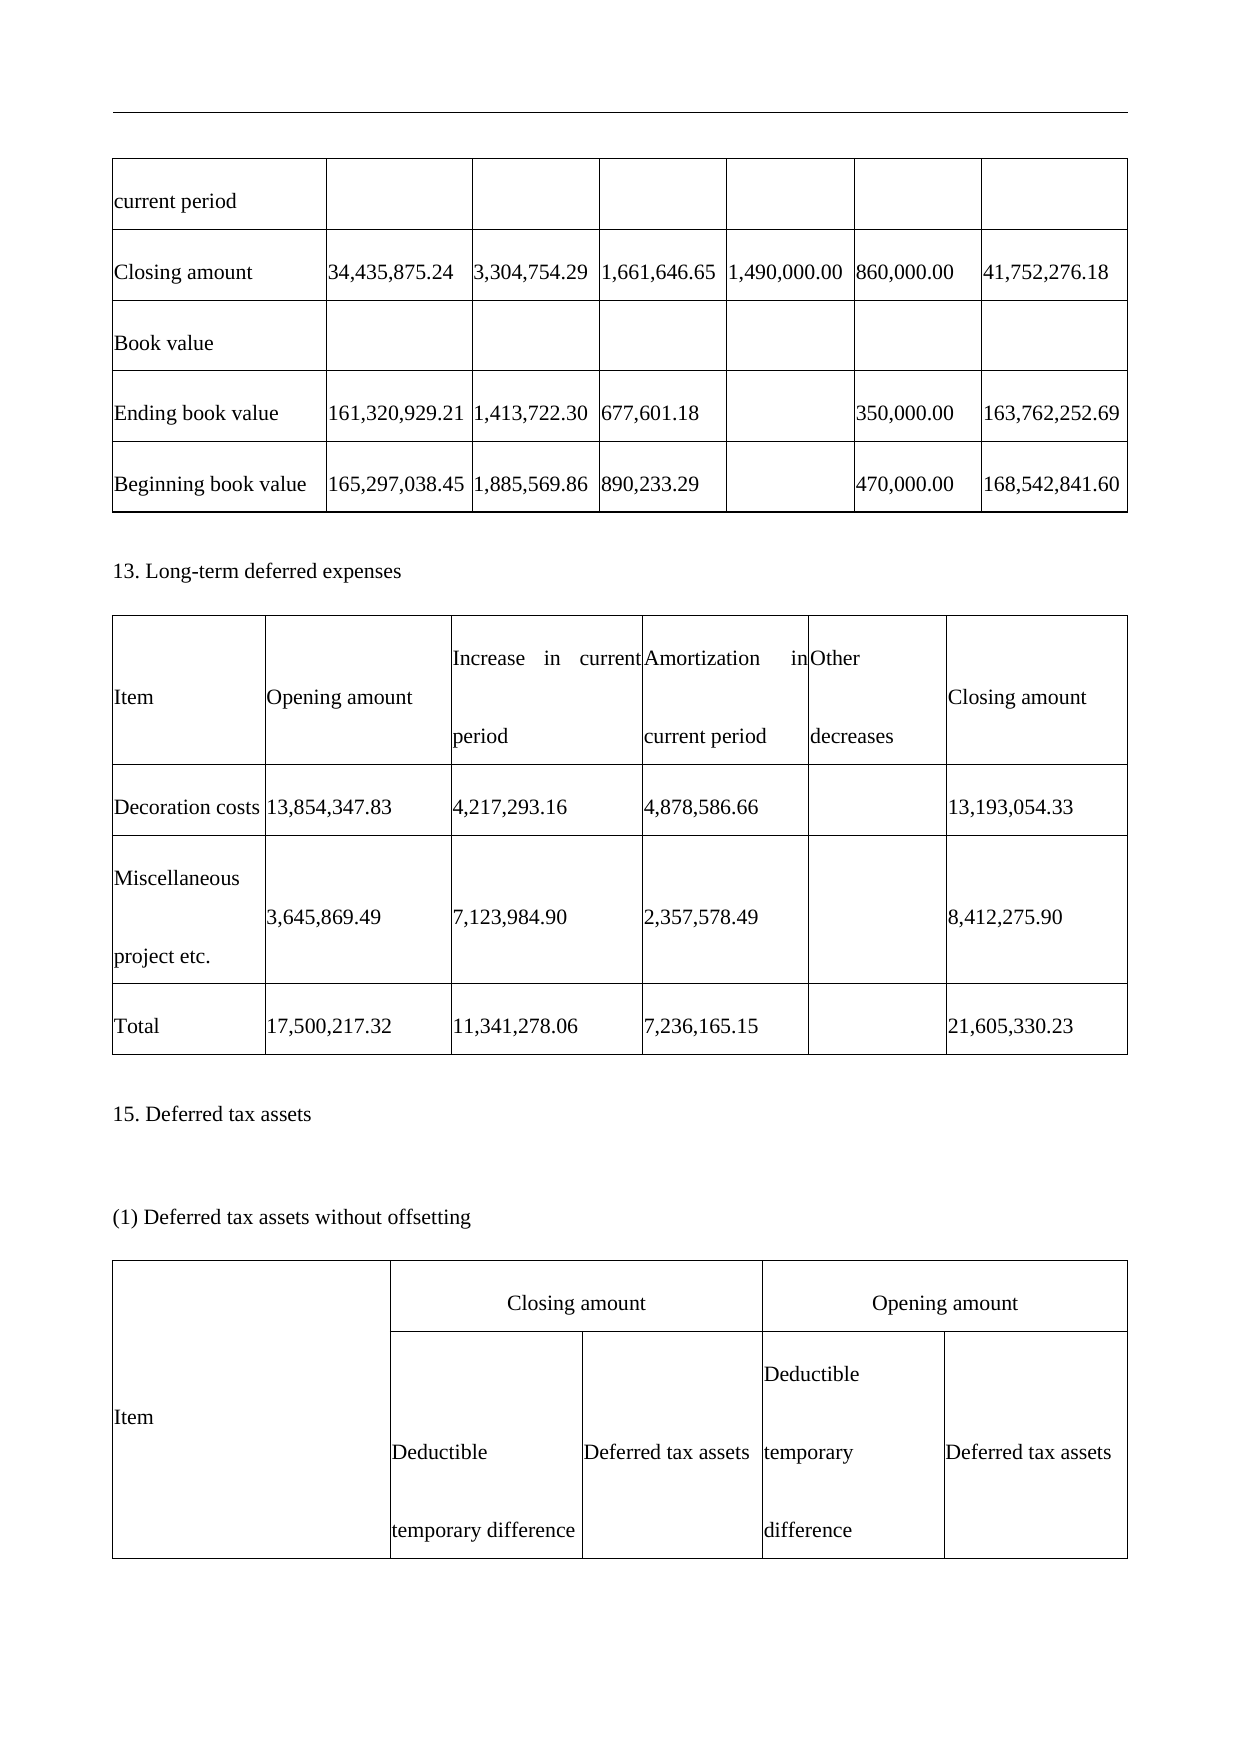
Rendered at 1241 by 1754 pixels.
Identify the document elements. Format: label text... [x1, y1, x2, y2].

table_cell [727, 159, 854, 229]
table_cell 13,193,054.33 [947, 765, 1127, 834]
table_cell Deductible temporary difference [391, 1332, 582, 1558]
table_cell [855, 301, 981, 370]
table_cell 470,000.00 [855, 442, 981, 511]
table_cell [327, 301, 472, 370]
table_header Increase in current period [452, 616, 642, 764]
table_cell Deferred tax assets [583, 1332, 762, 1558]
text 13. Long-term deferred expenses [112, 529, 1128, 592]
table_cell 3,645,869.49 [266, 836, 451, 983]
table_cell [327, 159, 472, 229]
table_cell 165,297,038.45 [327, 442, 472, 511]
table_cell Ending book value [113, 371, 326, 441]
table_cell [809, 984, 946, 1054]
table_header Opening amount [763, 1261, 1127, 1331]
table_cell Deferred tax assets [945, 1332, 1127, 1558]
table_cell Total [113, 984, 265, 1054]
table_cell [727, 442, 854, 511]
table_header Closing amount [947, 616, 1127, 764]
table_cell 168,542,841.60 [982, 442, 1127, 511]
table_cell 1,885,569.86 [473, 442, 599, 511]
table_cell Closing amount [113, 230, 326, 299]
table_cell Miscellaneous project etc. [113, 836, 265, 983]
table_cell 13,854,347.83 [266, 765, 451, 834]
table_header Opening amount [266, 616, 451, 764]
table_cell 21,605,330.23 [947, 984, 1127, 1054]
text (1) Deferred tax assets without offsetting [112, 1174, 1128, 1237]
table_cell 1,413,722.30 [473, 371, 599, 441]
table_cell 34,435,875.24 [327, 230, 472, 299]
table_cell Book value [113, 301, 326, 370]
table_cell 1,661,646.65 [600, 230, 726, 299]
table_cell 677,601.18 [600, 371, 726, 441]
table_cell 11,341,278.06 [452, 984, 642, 1054]
table_cell 1,490,000.00 [727, 230, 854, 299]
table_cell 2,357,578.49 [643, 836, 808, 983]
table_cell [809, 836, 946, 983]
table_header Item [113, 616, 265, 764]
table_cell [727, 301, 854, 370]
table_cell 161,320,929.21 [327, 371, 472, 441]
table_cell 4,878,586.66 [643, 765, 808, 834]
table_header Amortization in current period [643, 616, 808, 764]
table_cell Decoration costs [113, 765, 265, 834]
table_cell current period [113, 159, 326, 229]
text 15. Deferred tax assets [112, 1072, 1128, 1134]
table_cell 41,752,276.18 [982, 230, 1127, 299]
table_cell [473, 159, 599, 229]
table_cell 890,233.29 [600, 442, 726, 511]
table_header Other decreases [809, 616, 946, 764]
table_cell 17,500,217.32 [266, 984, 451, 1054]
table_cell 350,000.00 [855, 371, 981, 441]
table_cell [809, 765, 946, 834]
table_cell 8,412,275.90 [947, 836, 1127, 983]
table_cell 860,000.00 [855, 230, 981, 299]
table_cell [600, 301, 726, 370]
table_cell 7,123,984.90 [452, 836, 642, 983]
table_cell [982, 159, 1127, 229]
table_header Closing amount [391, 1261, 762, 1331]
table_header Item [113, 1261, 390, 1558]
table_cell [855, 159, 981, 229]
table_cell [473, 301, 599, 370]
table_cell 3,304,754.29 [473, 230, 599, 299]
table_cell 7,236,165.15 [643, 984, 808, 1054]
table_cell [600, 159, 726, 229]
table_cell [727, 371, 854, 441]
table_cell 163,762,252.69 [982, 371, 1127, 441]
table_cell 4,217,293.16 [452, 765, 642, 834]
table_cell Beginning book value [113, 442, 326, 511]
table_cell [982, 301, 1127, 370]
table_cell Deductible temporary difference [763, 1332, 944, 1558]
